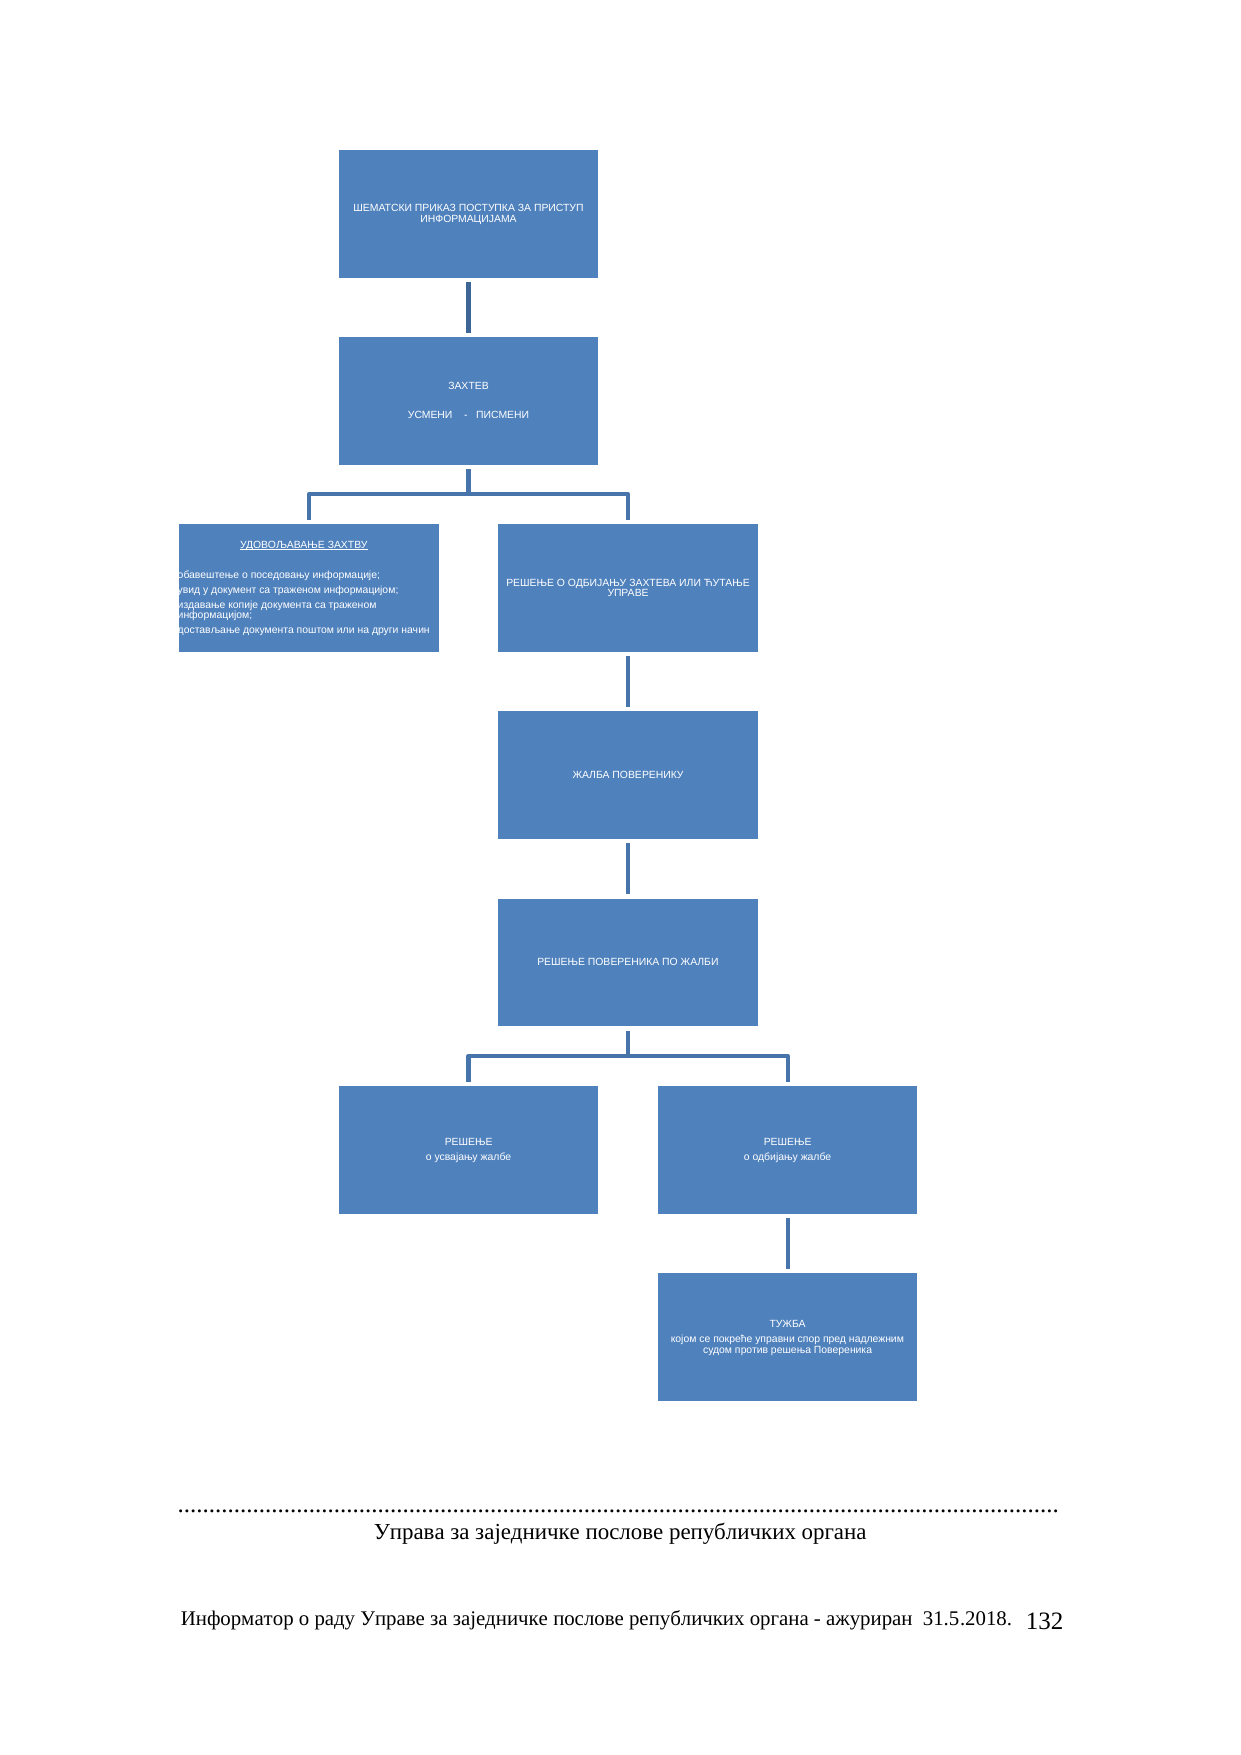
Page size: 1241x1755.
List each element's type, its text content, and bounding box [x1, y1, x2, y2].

text ............................................................................................................................................. [177, 1489, 1063, 1518]
text Управа за заједничке послове републичких органа [177, 1518, 1063, 1544]
